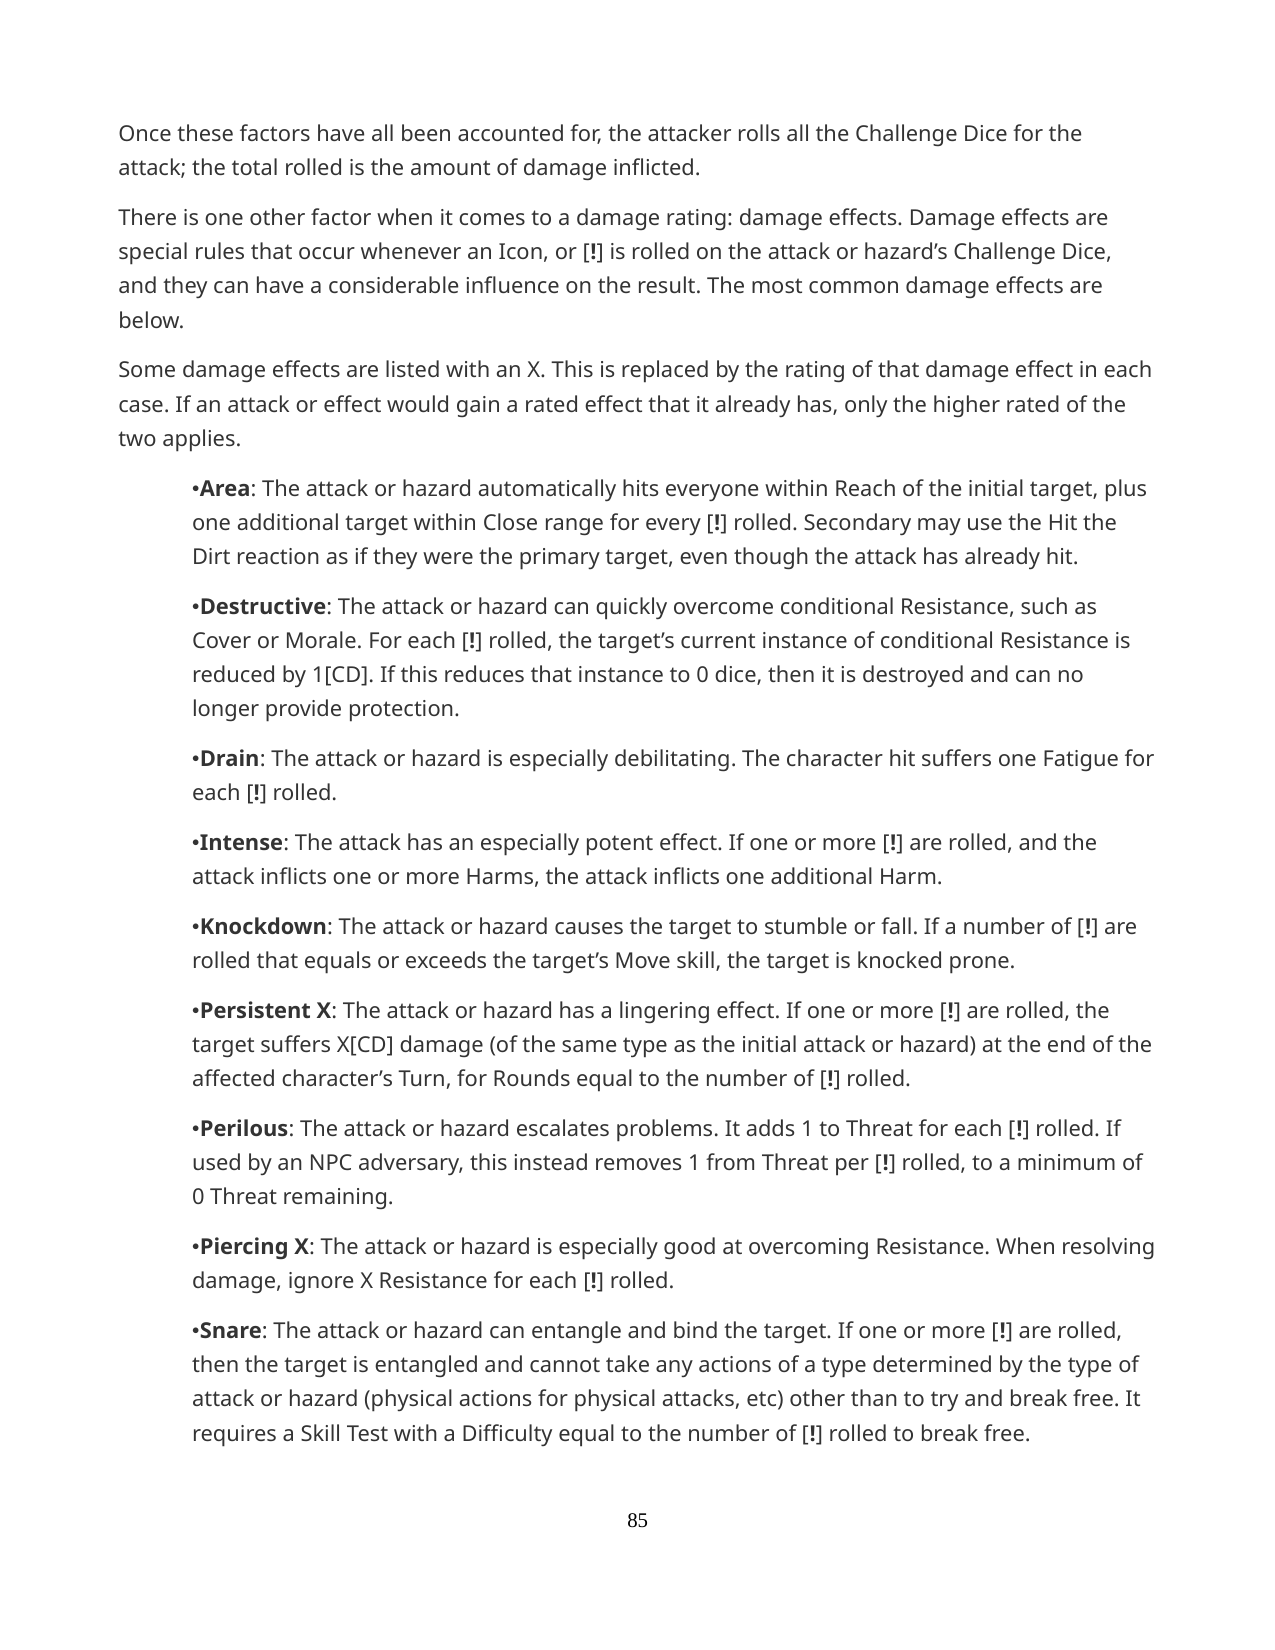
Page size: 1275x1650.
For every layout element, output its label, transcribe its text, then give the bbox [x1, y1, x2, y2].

text There is one other factor when it comes to a damage rating: damage effects. Damage effects are special rules that occur whenever an Icon, or [!] is rolled on the attack or hazard’s Challenge Dice, and they can have a considerable influence on the result. The most common damage effects are below. [118, 202, 1157, 334]
text Some damage effects are listed with an X. This is replaced by the rating of that damage effect in each case. If an attack or effect would gain a rated effect that it already has, only the higher rated of the two applies. [118, 354, 1157, 452]
list Drain: The attack or hazard is especially debilitating. The character hit suffers one Fatigue for each [!] rolled. [118, 743, 1157, 807]
list Snare: The attack or hazard can entangle and bind the target. If one or more [!] are rolled, then the target is entangled and cannot take any actions of a type determined by the type of attack or hazard (physical actions for physical attacks, etc) other than to try and break free. It requires a Skill Test with a Difficulty equal to the number of [!] rolled to break free. [118, 1315, 1157, 1447]
list Destructive: The attack or hazard can quickly overcome conditional Resistance, such as Cover or Morale. For each [!] rolled, the target’s current instance of conditional Resistance is reduced by 1[CD]. If this reduces that instance to 0 dice, then it is destroyed and can no longer provide protection. [118, 591, 1157, 723]
list Area: The attack or hazard automatically hits everyone within Reach of the initial target, plus one additional target within Close range for every [!] rolled. Secondary may use the Hit the Dirt reaction as if they were the primary target, even though the attack has already hit. [118, 472, 1157, 571]
list Piercing X: The attack or hazard is especially good at overcoming Resistance. When resolving damage, ignore X Resistance for each [!] rolled. [118, 1231, 1157, 1295]
list Knockdown: The attack or hazard causes the target to stumble or fall. If a number of [!] are rolled that equals or exceeds the target’s Move skill, the target is knocked prone. [118, 911, 1157, 975]
list Intense: The attack has an especially potent effect. If one or more [!] are rolled, and the attack inflicts one or more Harms, the attack inflicts one additional Harm. [118, 827, 1157, 891]
list Perilous: The attack or hazard escalates problems. It adds 1 to Threat for each [!] rolled. If used by an NPC adversary, this instead removes 1 from Threat per [!] rolled, to a minimum of 0 Threat remaining. [118, 1113, 1157, 1211]
list Persistent X: The attack or hazard has a lingering effect. If one or more [!] are rolled, the target suffers X[CD] damage (of the same type as the initial attack or hazard) at the end of the affected character’s Turn, for Rounds equal to the number of [!] rolled. [118, 995, 1157, 1093]
text Once these factors have all been accounted for, the attacker rolls all the Challenge Dice for the attack; the total rolled is the amount of damage inflicted. [118, 118, 1157, 182]
